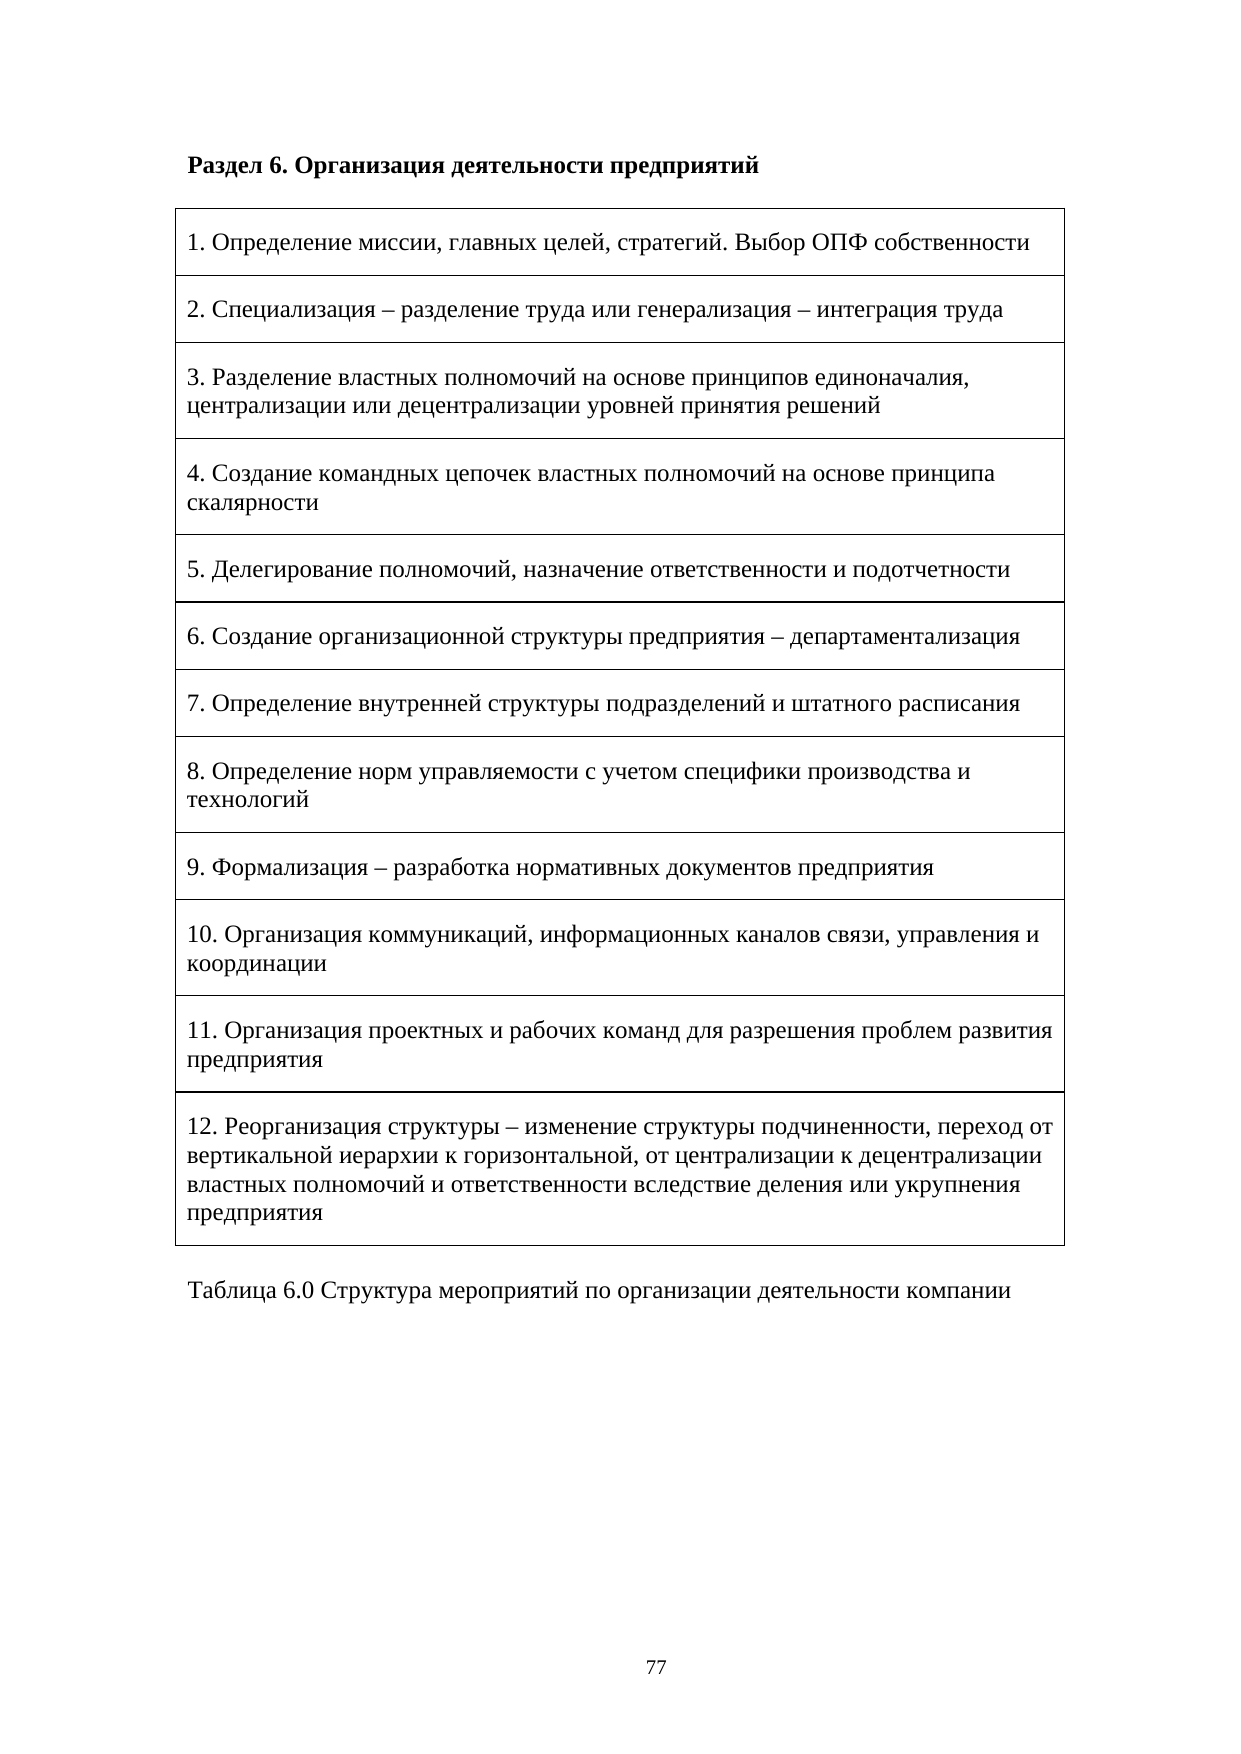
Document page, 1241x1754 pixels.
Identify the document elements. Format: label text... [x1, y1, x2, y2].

table_cell 9. Формализация – разработка нормативных документов предприятия [176, 833, 1064, 899]
table_cell 11. Организация проектных и рабочих команд для разрешения проблем развития предприятия [176, 996, 1064, 1091]
table_cell 10. Организация коммуникаций, информационных каналов связи, управления и координации [176, 900, 1064, 995]
table_cell 12. Реорганизация структуры – изменение структуры подчиненности, переход от вертикальной иерархии к горизонтальной, от централизации к децентрализации властных полномочий и ответственности вследствие деления или укрупнения предприятия [176, 1093, 1064, 1245]
table_cell 4. Создание командных цепочек властных полномочий на основе принципа скалярности [176, 439, 1064, 534]
table_header 1. Определение миссии, главных целей, стратегий. Выбор ОПФ собственности [176, 209, 1064, 275]
text Таблица 6.0 Структура мероприятий по организации деятельности компании [187, 1275, 1190, 1303]
text Раздел 6. Организация деятельности предприятий [187, 150, 1125, 179]
table_cell 3. Разделение властных полномочий на основе принципов единоначалия, централизации или децентрализации уровней принятия решений [176, 343, 1064, 438]
table_cell 8. Определение норм управляемости с учетом специфики производства и технологий [176, 737, 1064, 832]
table_cell 7. Определение внутренней структуры подразделений и штатного расписания [176, 670, 1064, 736]
table_cell 2. Специализация – разделение труда или генерализация – интеграция труда [176, 276, 1064, 342]
table_cell 6. Создание организационной структуры предприятия – департаментализация [176, 603, 1064, 669]
table_cell 5. Делегирование полномочий, назначение ответственности и подотчетности [176, 535, 1064, 601]
